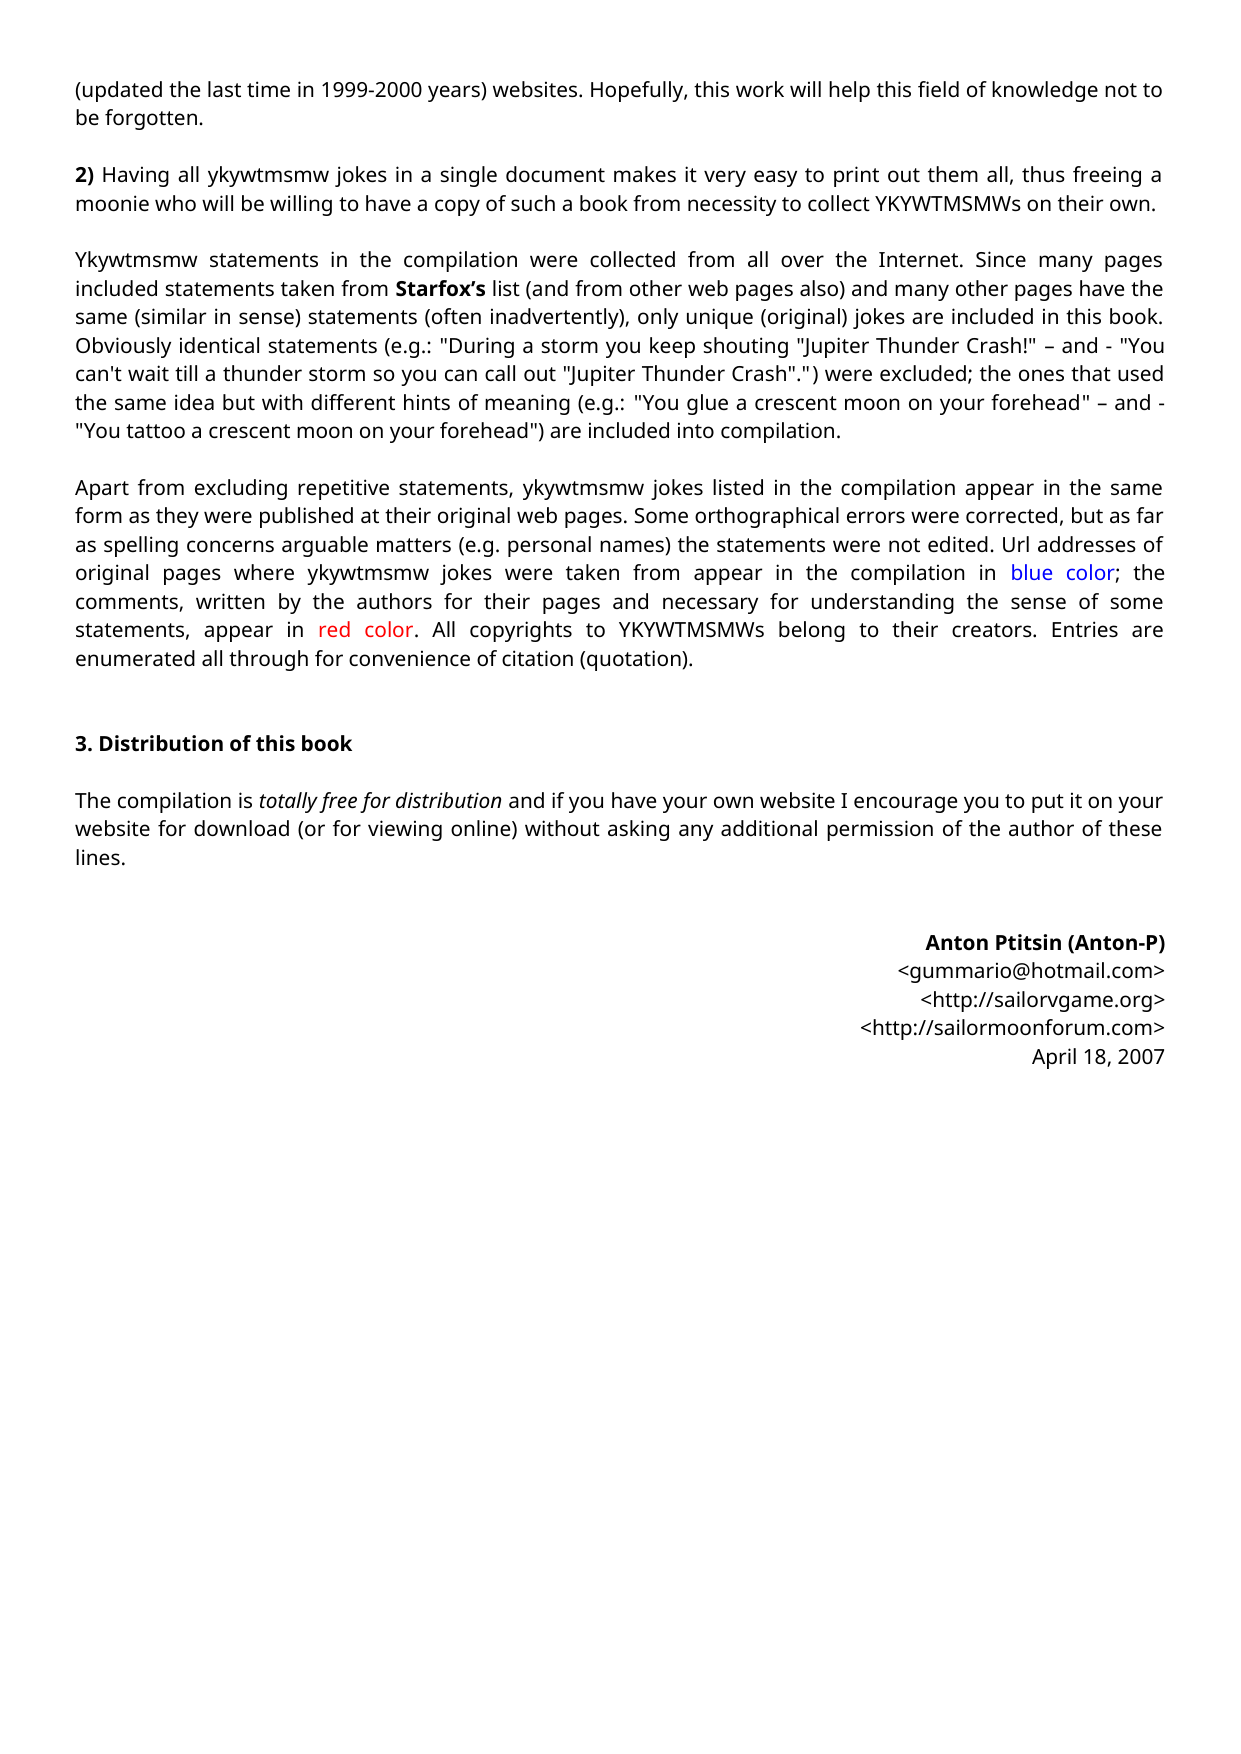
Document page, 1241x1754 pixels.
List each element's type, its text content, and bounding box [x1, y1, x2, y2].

text Anton Ptitsin (Anton-P) [75, 928, 1165, 957]
text April 18, 2007 [75, 1042, 1165, 1070]
text <http://sailorvgame.org> [75, 985, 1165, 1013]
text Ykywtmsmw statements in the compilation were collected from all over the Internet. Since many pages included statements taken from Starfox’s list (and from other web pages also) and many other pages have the same (similar in sense) statements (often inadvertently), only unique (original) jokes are included in this book. Obviously identical statements (e.g.: "During a storm you keep shouting "Jupiter Thunder Crash!" – and - "You can't wait till a thunder storm so you can call out "Jupiter Thunder Crash".") were excluded; the ones that used the same idea but with different hints of meaning (e.g.: "You glue a crescent moon on your forehead" – and - "You tattoo a crescent moon on your forehead") are included into compilation. [75, 246, 1165, 445]
text Apart from excluding repetitive statements, ykywtmsmw jokes listed in the compilation appear in the same form as they were published at their original web pages. Some orthographical errors were corrected, but as far as spelling concerns arguable matters (e.g. personal names) the statements were not edited. Url addresses of original pages where ykywtmsmw jokes were taken from appear in the compilation in blue color; the comments, written by the authors for their pages and necessary for understanding the sense of some statements, appear in red color. All copyrights to YKYWTMSMWs belong to their creators. Entries are enumerated all through for convenience of citation (quotation). [75, 473, 1165, 672]
text 2) Having all ykywtmsmw jokes in a single document makes it very easy to print out them all, thus freeing a moonie who will be willing to have a copy of such a book from necessity to collect YKYWTMSMWs on their own. [75, 132, 1165, 217]
text 3. Distribution of this book [75, 729, 1165, 757]
text The compilation is totally free for distribution and if you have your own website I encourage you to put it on your website for download (or for viewing online) without asking any additional permission of the author of these lines. [75, 786, 1165, 871]
text <http://sailormoonforum.com> [75, 1013, 1165, 1042]
text <gummario@hotmail.com> [75, 957, 1165, 985]
text (updated the last time in 1999-2000 years) websites. Hopefully, this work will help this field of knowledge not to be forgotten. [75, 75, 1165, 132]
